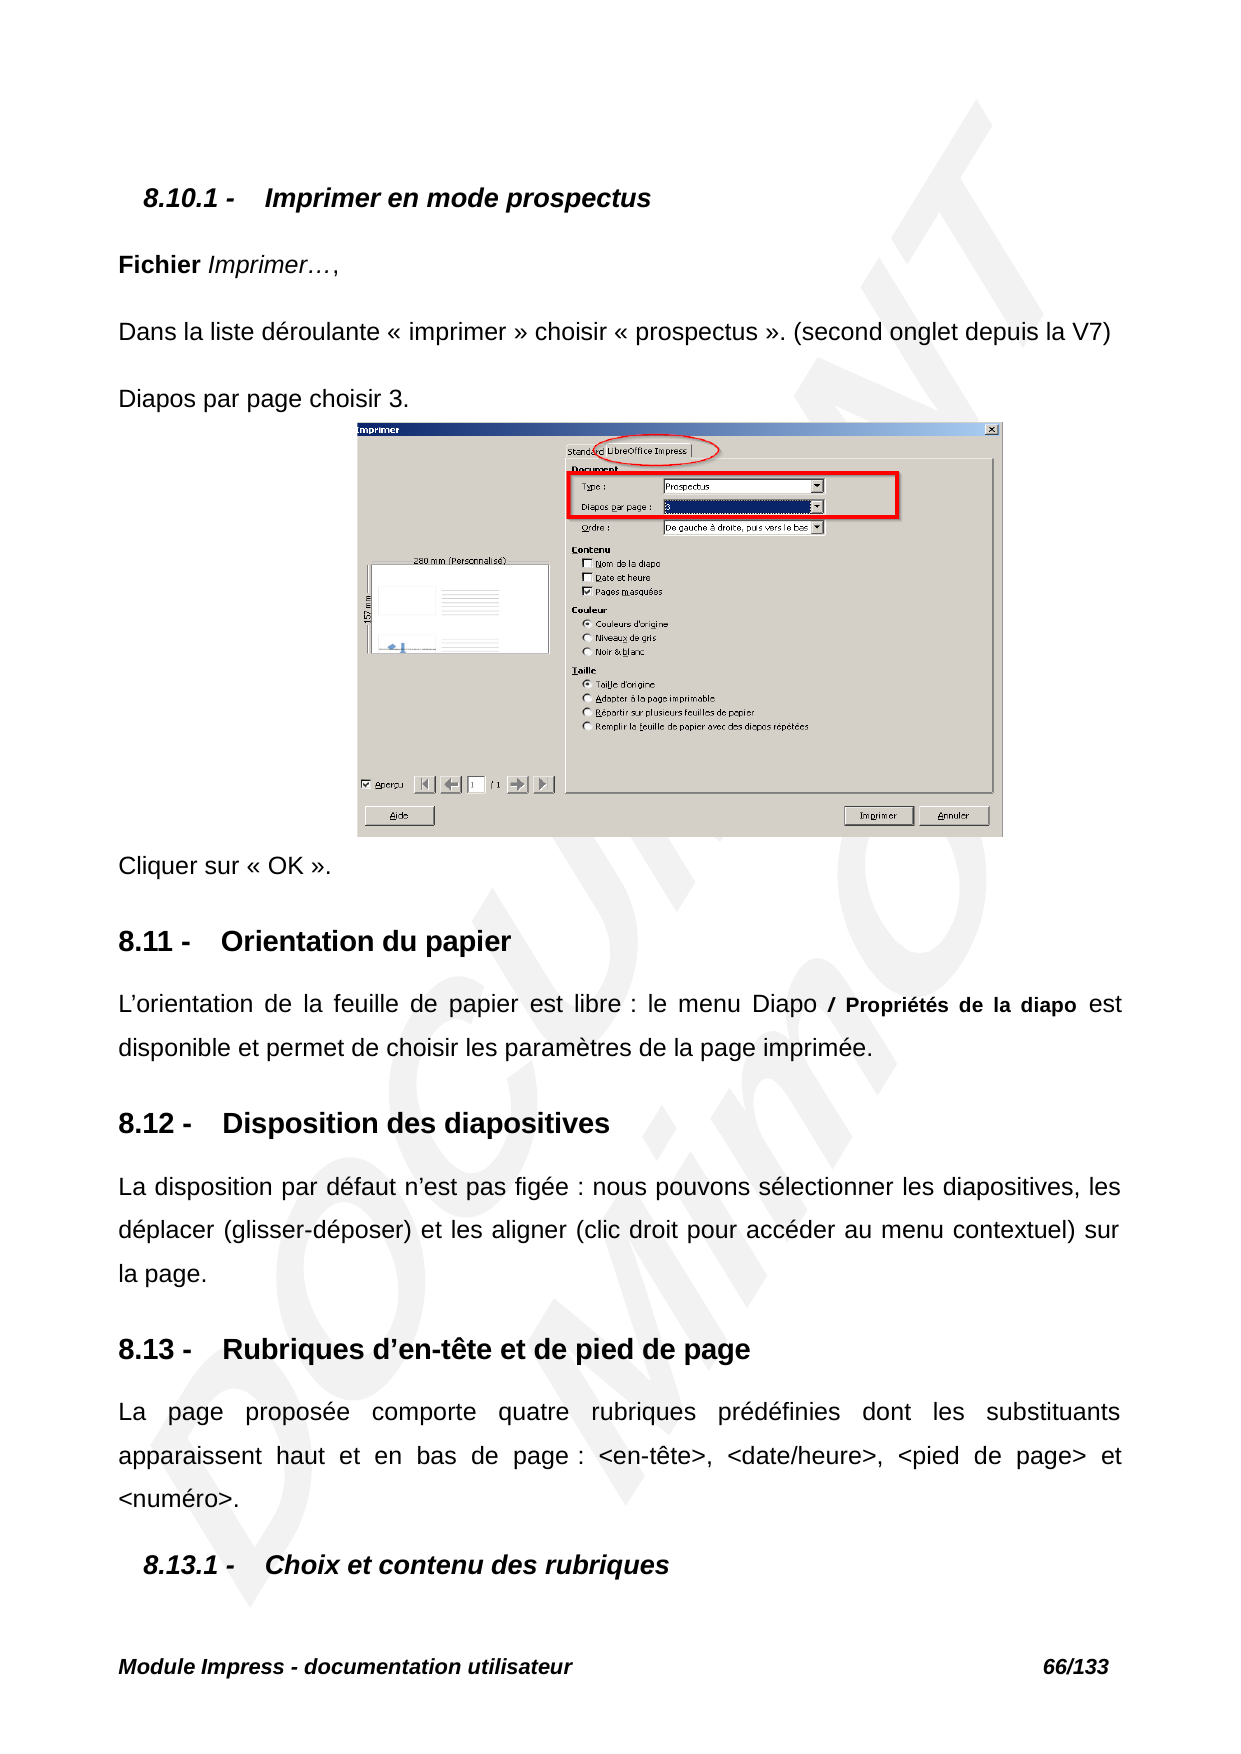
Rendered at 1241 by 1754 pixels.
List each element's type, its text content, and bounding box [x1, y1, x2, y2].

text Cliquer sur « OK ». [118, 451, 1122, 880]
subtitle Rubriques d’en-tête et de pied de page [118, 1332, 1122, 1365]
subtitle Orientation du papier [118, 924, 1122, 957]
text La page proposée comporte quatre rubriques prédéfinies dont les substituants apparaissent haut et en bas de page : <en-tête>, <date/heure>, <pied de page> et <numéro>. [118, 1397, 1122, 1513]
text Diapos par page choisir 3. [118, 384, 1122, 413]
subtitle Imprimer en mode prospectus [143, 182, 1122, 213]
text La disposition par défaut n’est pas figée : nous pouvons sélectionner les diapositives, les déplacer (glisser-déposer) et les aligner (clic droit pour accéder au menu contextuel) sur la page. [118, 1172, 1122, 1288]
subtitle Choix et contenu des rubriques [143, 1549, 1122, 1580]
text Fichier Imprimer…, [118, 249, 1122, 279]
text Dans la liste déroulante « imprimer » choisir « prospectus ». (second onglet depuis la V7) [118, 317, 1122, 346]
subtitle Disposition des diapositives [118, 1106, 1122, 1140]
text L’orientation de la feuille de papier est libre : le menu Diapo / Propriétés de la diapo est disponible et permet de choisir les paramètres de la page imprimée. [118, 989, 1122, 1062]
